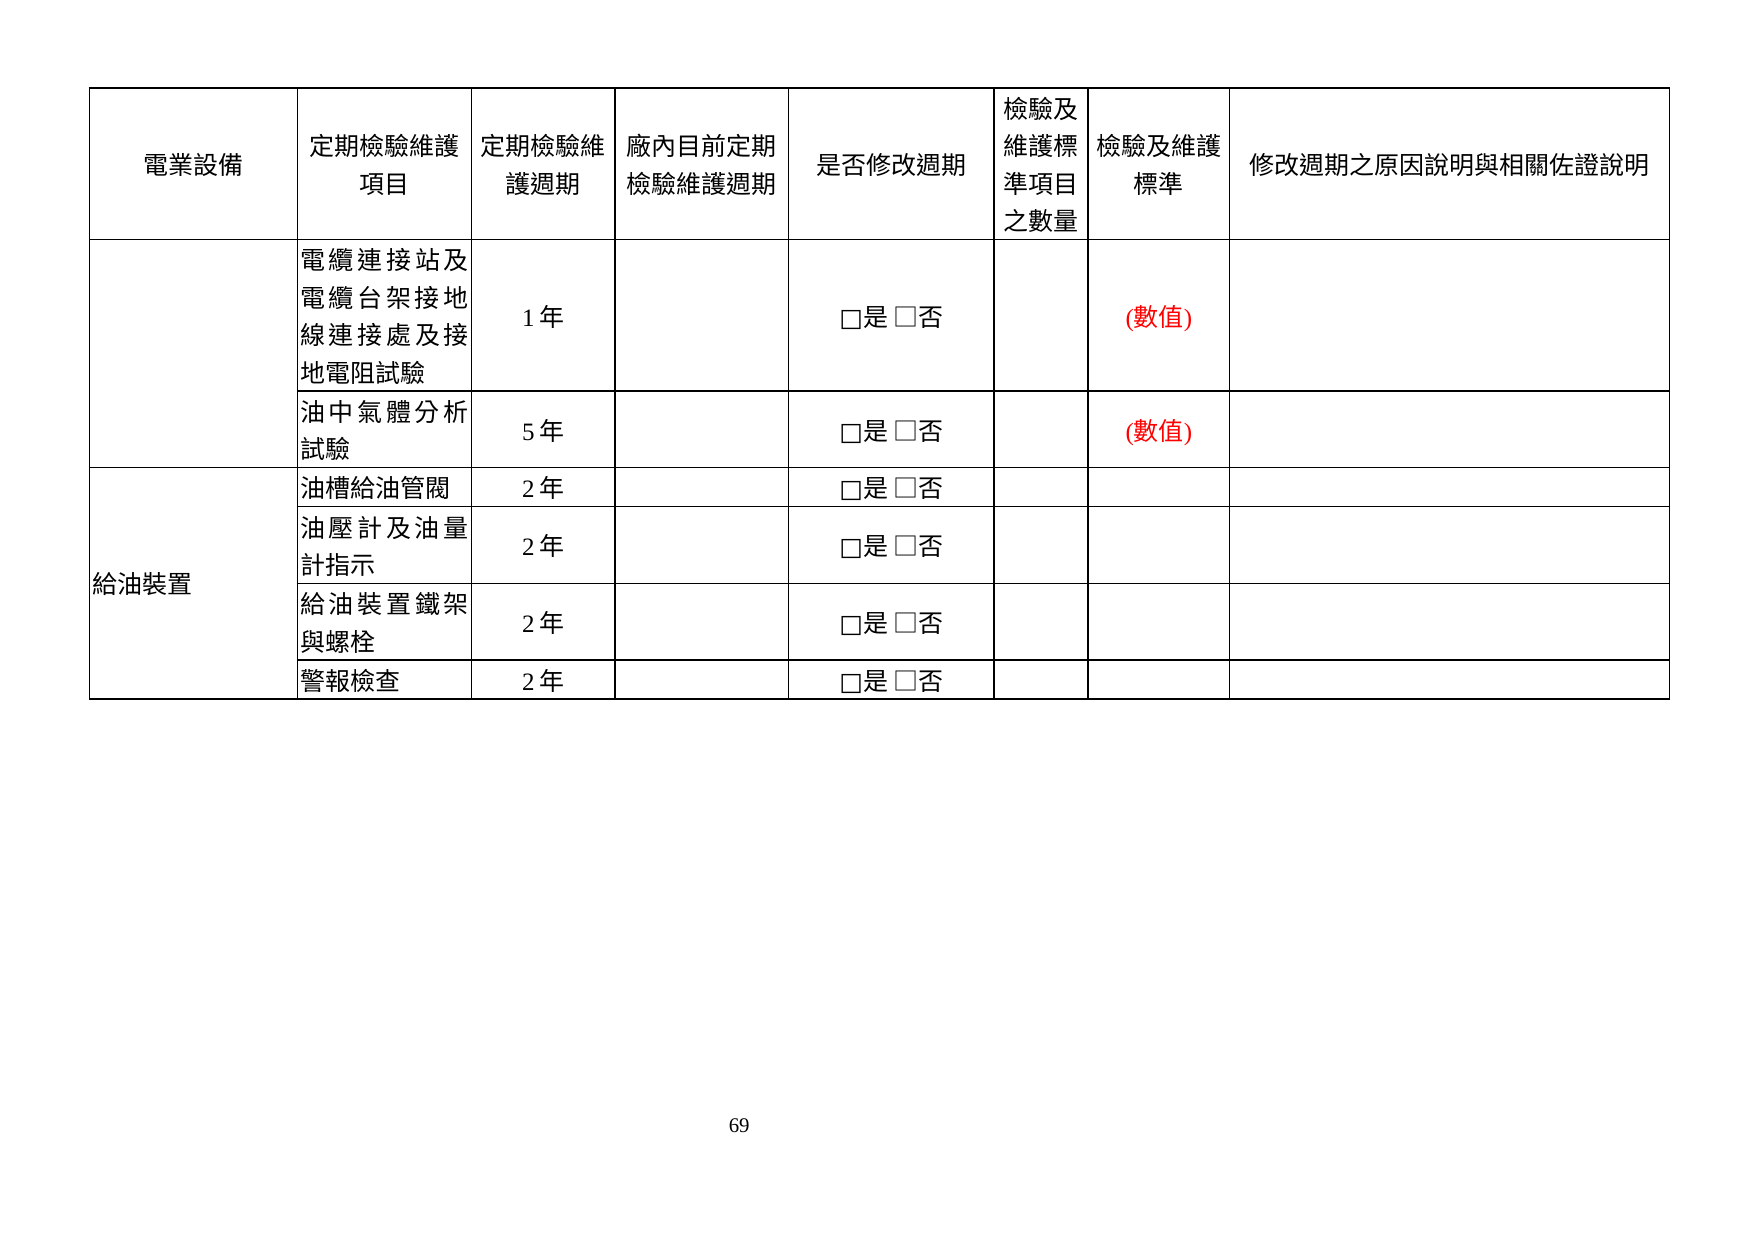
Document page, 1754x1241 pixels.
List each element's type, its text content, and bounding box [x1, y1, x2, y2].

table_header 檢驗及維護標準 [1089, 89, 1229, 239]
table_cell [995, 507, 1087, 582]
table_cell □是 □否 [789, 240, 993, 390]
table_cell [1089, 468, 1229, 506]
table_header 廠內目前定期檢驗維護週期 [616, 89, 788, 239]
table_header 檢驗及維護標準項目之數量 [995, 89, 1087, 239]
table_cell 5年 [472, 392, 614, 467]
table_cell 給油裝置鐵架與螺栓 [298, 584, 471, 659]
table_cell [995, 468, 1087, 506]
table_cell [616, 240, 788, 390]
table_cell [1230, 507, 1669, 582]
table_cell [616, 584, 788, 659]
table_cell [90, 240, 297, 467]
table_cell [1230, 240, 1669, 390]
table_cell □是 □否 [789, 392, 993, 467]
table_cell [616, 661, 788, 698]
table_cell 2年 [472, 507, 614, 582]
table_cell 警報檢查 [298, 661, 471, 698]
table_cell □是 □否 [789, 468, 993, 506]
table_cell [995, 240, 1087, 390]
table_cell 2年 [472, 584, 614, 659]
table_cell [1089, 661, 1229, 698]
table_cell 電纜連接站及電纜台架接地線連接處及接地電阻試驗 [298, 240, 471, 390]
table_cell □是 □否 [789, 507, 993, 582]
table_cell [616, 392, 788, 467]
table_cell (數值) [1089, 392, 1229, 467]
table_cell [1230, 661, 1669, 698]
table_header 是否修改週期 [789, 89, 993, 239]
table_header 定期檢驗維護項目 [298, 89, 471, 239]
table_header 電業設備 [90, 89, 297, 239]
table_header 定期檢驗維護週期 [472, 89, 614, 239]
table_cell [1089, 584, 1229, 659]
table_cell □是 □否 [789, 584, 993, 659]
table_cell □是 □否 [789, 661, 993, 698]
table_cell 油中氣體分析試驗 [298, 392, 471, 467]
table_cell [616, 507, 788, 582]
table_cell 油壓計及油量計指示 [298, 507, 471, 582]
table_cell [995, 584, 1087, 659]
table_cell 2年 [472, 661, 614, 698]
table_cell 油槽給油管閥 [298, 468, 471, 506]
table_cell [1230, 468, 1669, 506]
table_cell 給油裝置 [90, 468, 297, 698]
table_cell [995, 661, 1087, 698]
table_cell [995, 392, 1087, 467]
table_header 修改週期之原因說明與相關佐證說明 [1230, 89, 1669, 239]
table_cell 1年 [472, 240, 614, 390]
table_cell [1089, 507, 1229, 582]
table_cell [1230, 392, 1669, 467]
table_cell 2年 [472, 468, 614, 506]
table_cell [616, 468, 788, 506]
table_cell [1230, 584, 1669, 659]
table_cell (數值) [1089, 240, 1229, 390]
